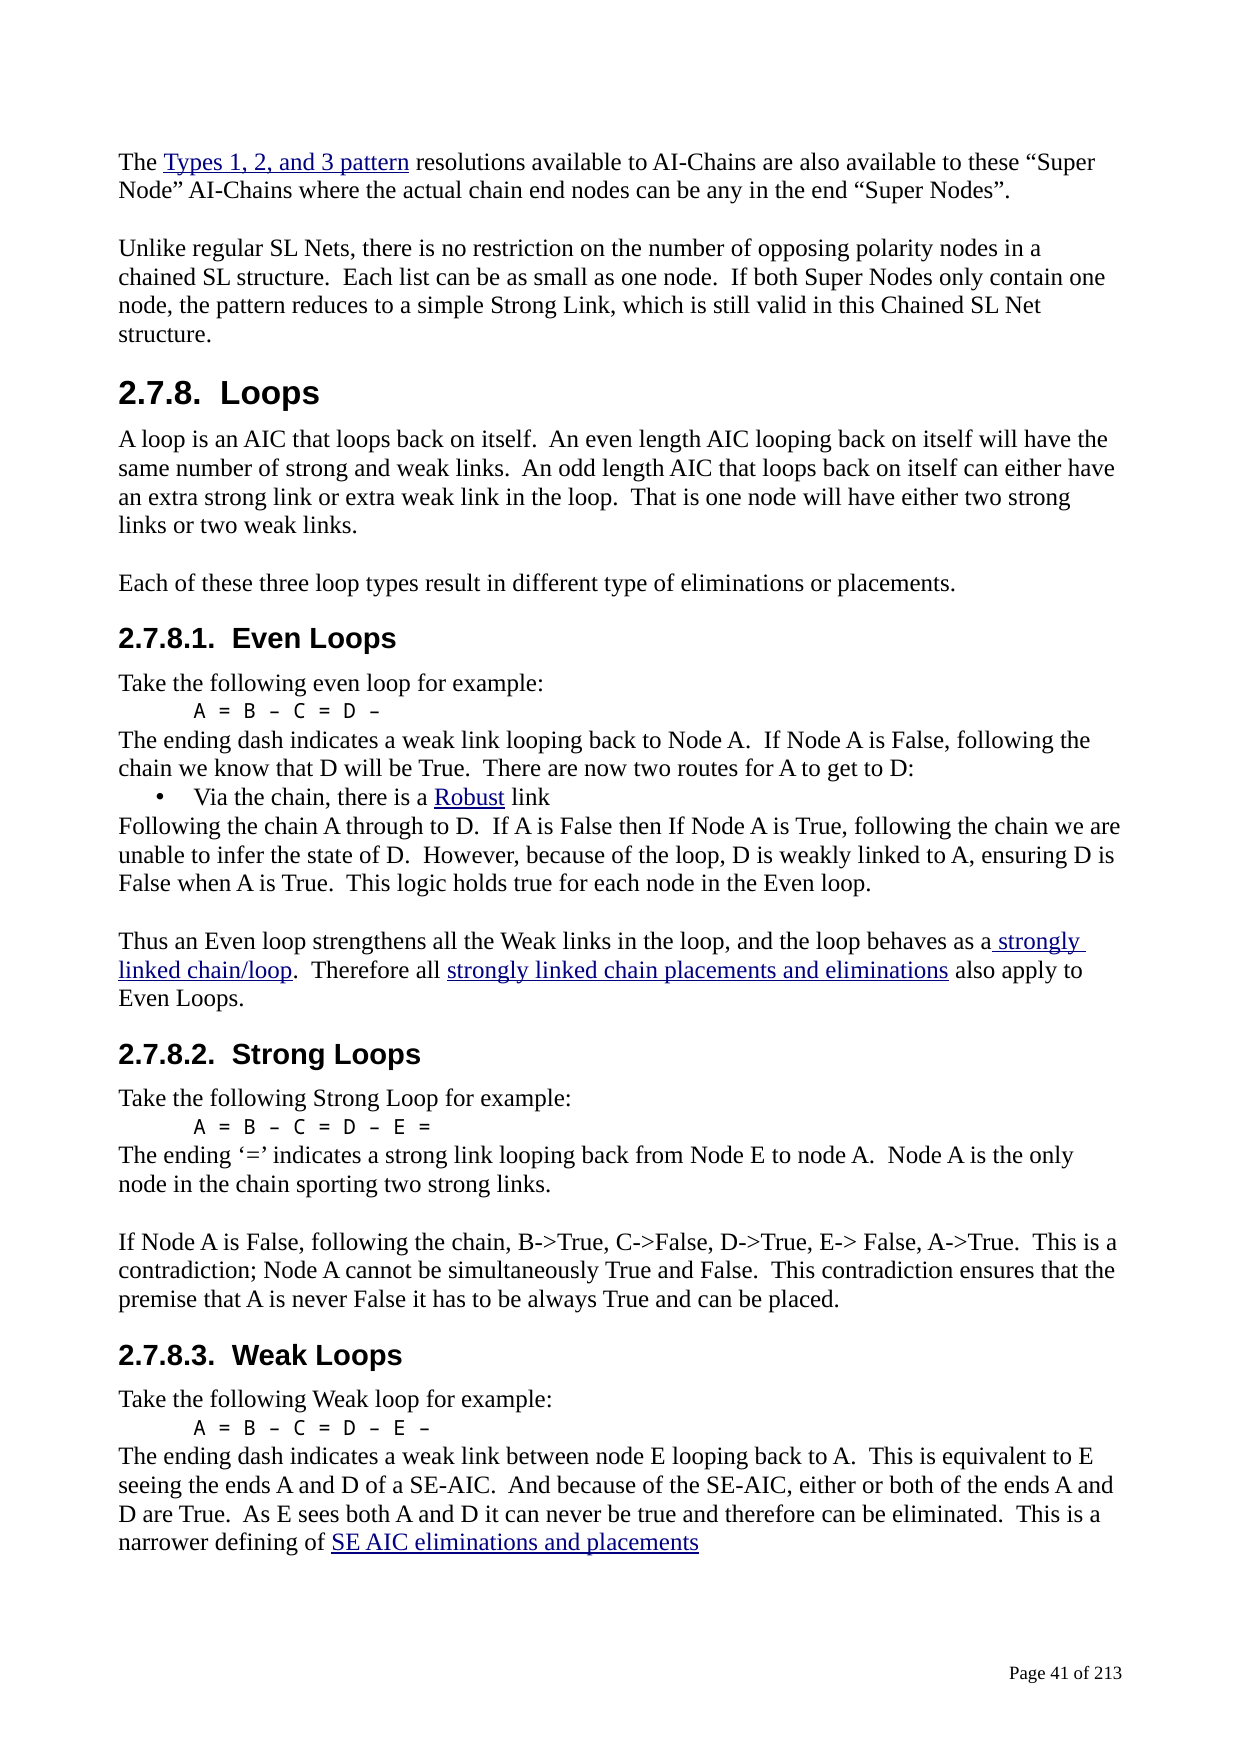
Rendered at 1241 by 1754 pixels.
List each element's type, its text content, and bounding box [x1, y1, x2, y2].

text A loop is an AIC that loops back on itself. An even length AIC looping back on itself will have the same number of strong and weak links. An odd length AIC that loops back on itself can either have an extra strong link or extra weak link in the loop. That is one node will have either two strong links or two weak links. [118, 424, 1122, 539]
text A = B – C = D – E – [118, 1413, 1122, 1441]
text If Node A is False, following the chain, B->True, C->False, D->True, E-> False, A->True. This is a contradiction; Node A cannot be simultaneously True and False. This contradiction ensures that the premise that A is never False it has to be always True and can be placed. [118, 1227, 1122, 1313]
text Take the following Weak loop for example: [118, 1384, 1122, 1413]
text A = B – C = D – [118, 696, 1122, 725]
subtitle Weak Loops [118, 1338, 1122, 1372]
text Unlike regular SL Nets, there is no restriction on the number of opposing polarity nodes in a chained SL structure. Each list can be as small as one node. If both Super Nodes only contain one node, the pattern reduces to a simple Strong Link, which is still valid in this Chained SL Net structure. [118, 233, 1122, 348]
text Take the following Strong Loop for example: [118, 1083, 1122, 1112]
text The ending dash indicates a weak link looping back to Node A. If Node A is False, following the chain we know that D will be True. There are now two routes for A to get to D: [118, 725, 1122, 782]
text Take the following even loop for example: [118, 668, 1122, 696]
text The ending ‘=’ indicates a strong link looping back from Node E to node A. Node A is the only node in the chain sporting two strong links. [118, 1141, 1122, 1198]
text Each of these three loop types result in different type of eliminations or placements. [118, 568, 1122, 597]
subtitle Loops [118, 373, 1122, 412]
text The Types 1, 2, and 3 pattern resolutions available to AI-Chains are also available to these “Super Node” AI-Chains where the actual chain end nodes can be any in the end “Super Nodes”. [118, 147, 1122, 204]
subtitle Strong Loops [118, 1037, 1122, 1071]
text Thus an Even loop strengthens all the Weak links in the loop, and the loop behaves as a strongly linked chain/loop. Therefore all strongly linked chain placements and eliminations also apply to Even Loops. [118, 926, 1122, 1012]
text A = B – C = D – E = [118, 1112, 1122, 1141]
text Following the chain A through to D. If A is False then If Node A is True, following the chain we are unable to infer the state of D. However, because of the loop, D is weakly linked to A, ensuring D is False when A is True. This logic holds true for each node in the Even loop. [118, 811, 1122, 897]
text The ending dash indicates a weak link between node E looping back to A. This is equivalent to E seeing the ends A and D of a SE-AIC. And because of the SE-AIC, either or both of the ends A and D are True. As E sees both A and D it can never be true and therefore can be eliminated. This is a narrower defining of SE AIC eliminations and placements [118, 1441, 1122, 1556]
subtitle Even Loops [118, 622, 1122, 655]
list Via the chain, there is a Robust link [156, 782, 1122, 811]
